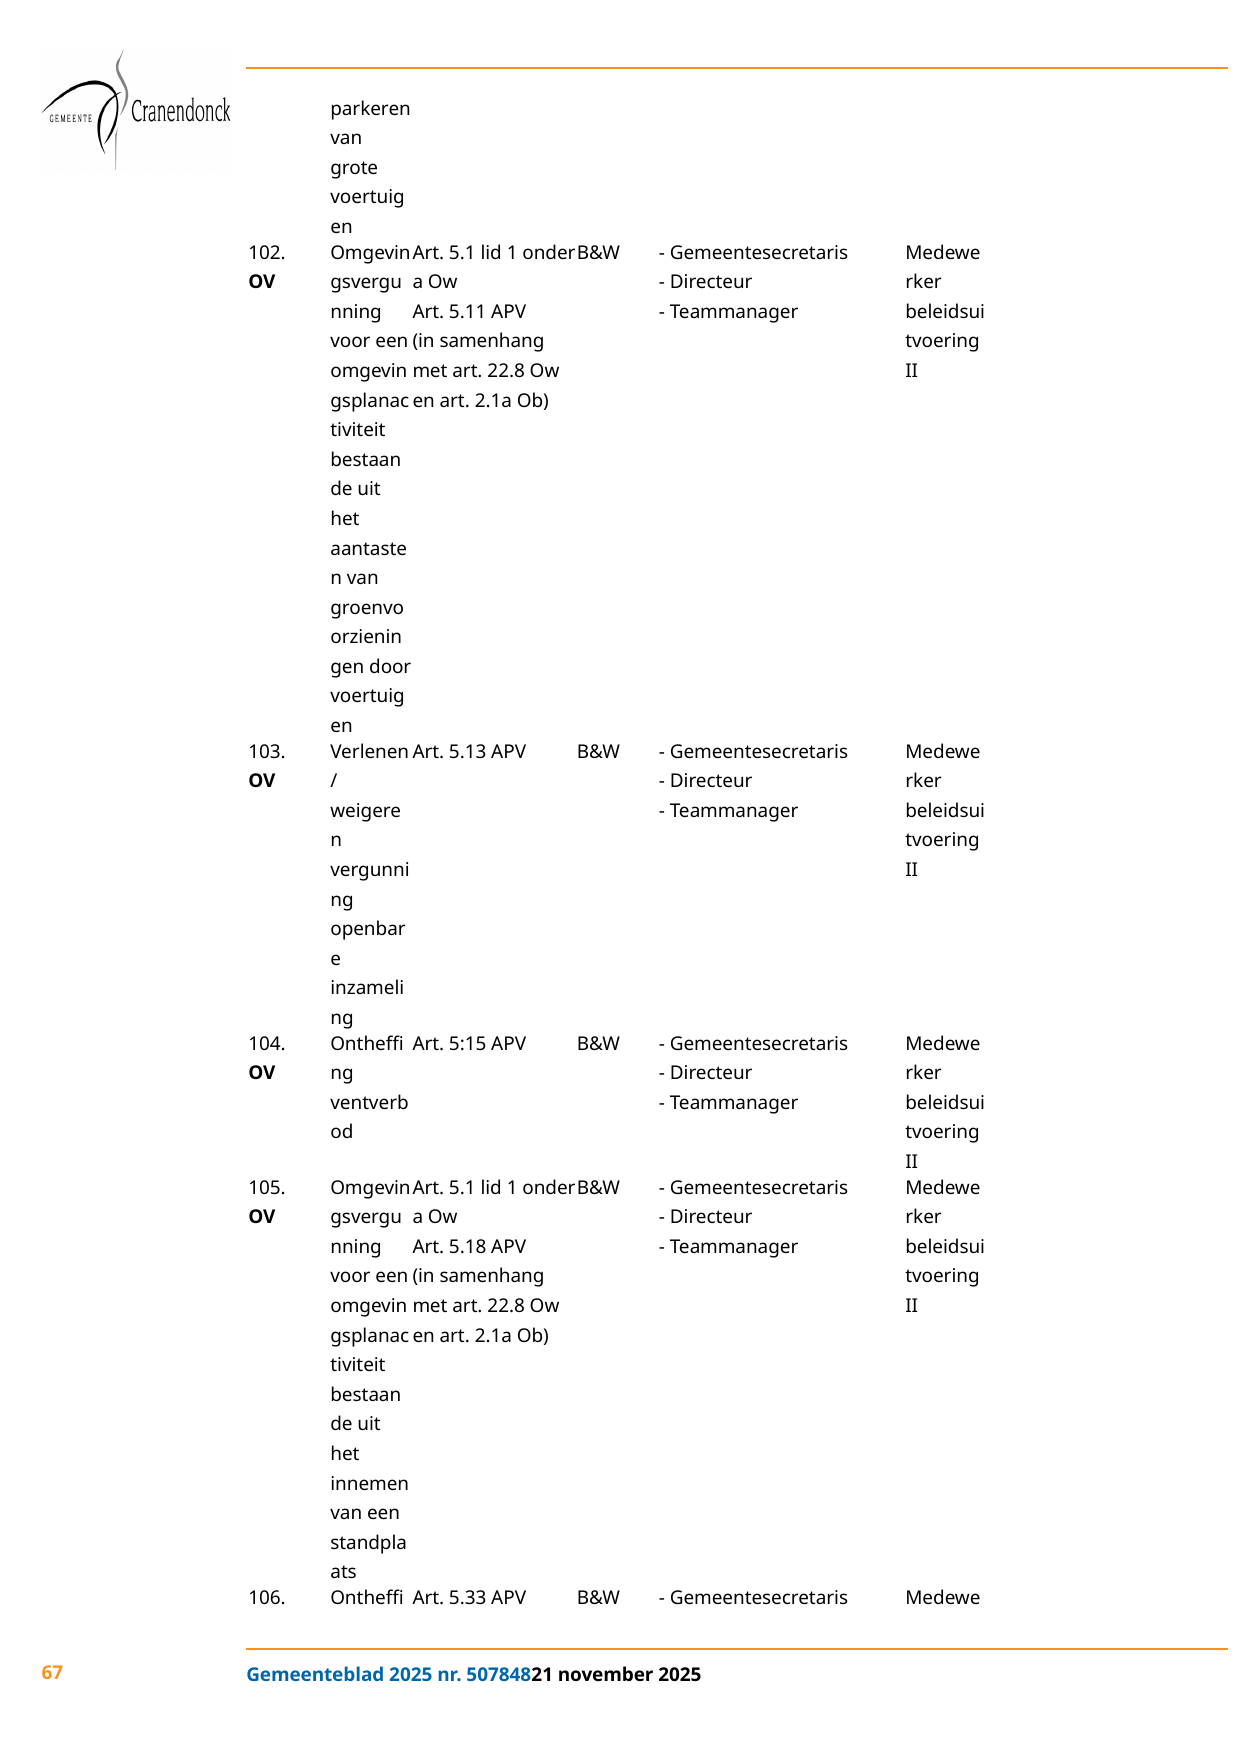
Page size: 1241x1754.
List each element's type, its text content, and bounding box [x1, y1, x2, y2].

table_cell 105. OV [248, 1174, 330, 1584]
table_cell Medewerker beleidsuitvoering II [905, 1030, 987, 1174]
table_cell Art. 5.33 APV [412, 1584, 577, 1610]
table_cell Art. 5:15 APV [412, 1030, 577, 1174]
table_cell Omgevingsvergunning voor een omgevingsplanactiviteit bestaande uit het innemen van een standplaats [330, 1174, 412, 1584]
table_cell Art. 5.1 lid 1 onder a Ow Art. 5.18 APV (in samenhang met art. 22.8 Ow en art. 2.1a Ob) [412, 1174, 577, 1584]
table_cell B&W [577, 1584, 659, 1610]
table_cell Ontheffi [330, 1584, 412, 1610]
table_cell [987, 239, 1152, 738]
table_cell [987, 1030, 1152, 1174]
table_cell Omgevingsvergunning voor een omgevingsplanactiviteit bestaande uit het aantasten van groenvoorzieningen door voertuigen [330, 239, 412, 738]
table_cell [987, 1584, 1152, 1610]
table_cell [987, 738, 1152, 1030]
table_cell Medewerker beleidsuitvoering II [905, 239, 987, 738]
table_cell 104. OV [248, 1030, 330, 1174]
table_cell B&W [577, 1174, 659, 1584]
table_cell [987, 95, 1152, 239]
table_cell B&W [577, 1030, 659, 1174]
table_cell Art. 5.13 APV [412, 738, 577, 1030]
table_cell Medewerker beleidsuitvoering II [905, 738, 987, 1030]
table_cell Verlenen/weigeren vergunning openbare inzameling [330, 738, 412, 1030]
table_cell [905, 95, 987, 239]
table_cell - Gemeentesecretaris - Directeur - Teammanager [659, 738, 905, 1030]
table_cell 103. OV [248, 738, 330, 1030]
table_cell Medewe [905, 1584, 987, 1610]
table_cell [659, 95, 905, 239]
table_cell B&W [577, 239, 659, 738]
picture [41, 47, 231, 172]
table_cell 102. OV [248, 239, 330, 738]
table_cell - Gemeentesecretaris - Directeur - Teammanager [659, 1174, 905, 1584]
table_cell [987, 1174, 1152, 1584]
table_cell - Gemeentesecretaris - Directeur - Teammanager [659, 239, 905, 738]
table_cell B&W [577, 738, 659, 1030]
table_cell - Gemeentesecretaris - Directeur - Teammanager [659, 1030, 905, 1174]
table_cell Ontheffing ventverbod [330, 1030, 412, 1174]
table_cell [248, 95, 330, 239]
table_cell [412, 95, 577, 239]
table_cell parkeren van grote voertuigen [330, 95, 412, 239]
table_cell Medewerker beleidsuitvoering II [905, 1174, 987, 1584]
table_cell - Gemeentesecretaris [659, 1584, 905, 1610]
table_cell 106. [248, 1584, 330, 1610]
table_cell Art. 5.1 lid 1 onder a Ow Art. 5.11 APV (in samenhang met art. 22.8 Ow en art. 2.1a Ob) [412, 239, 577, 738]
table_cell [577, 95, 659, 239]
